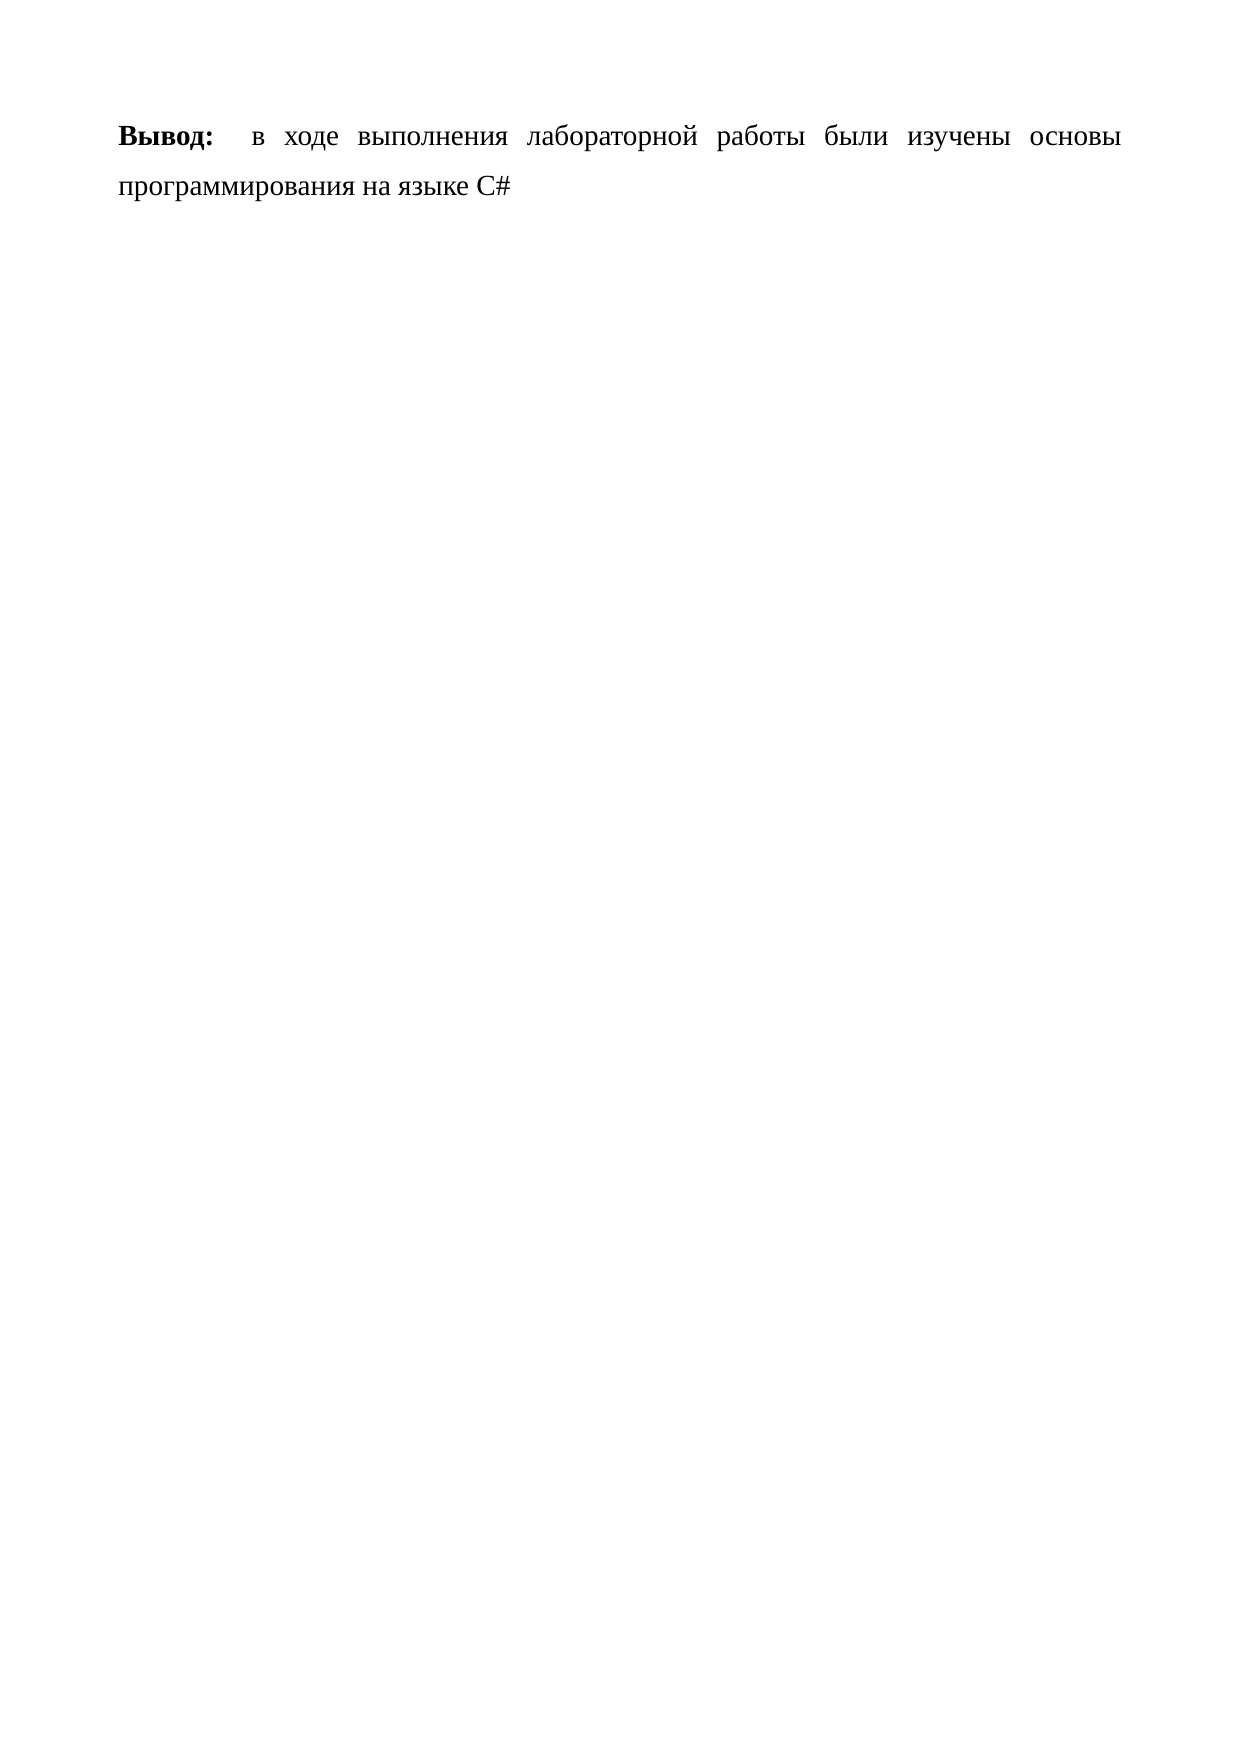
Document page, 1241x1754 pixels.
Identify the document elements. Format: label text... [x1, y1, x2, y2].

text Вывод: в ходе выполнения лабораторной работы были изучены основы программирования на языке C# [118, 118, 1122, 202]
